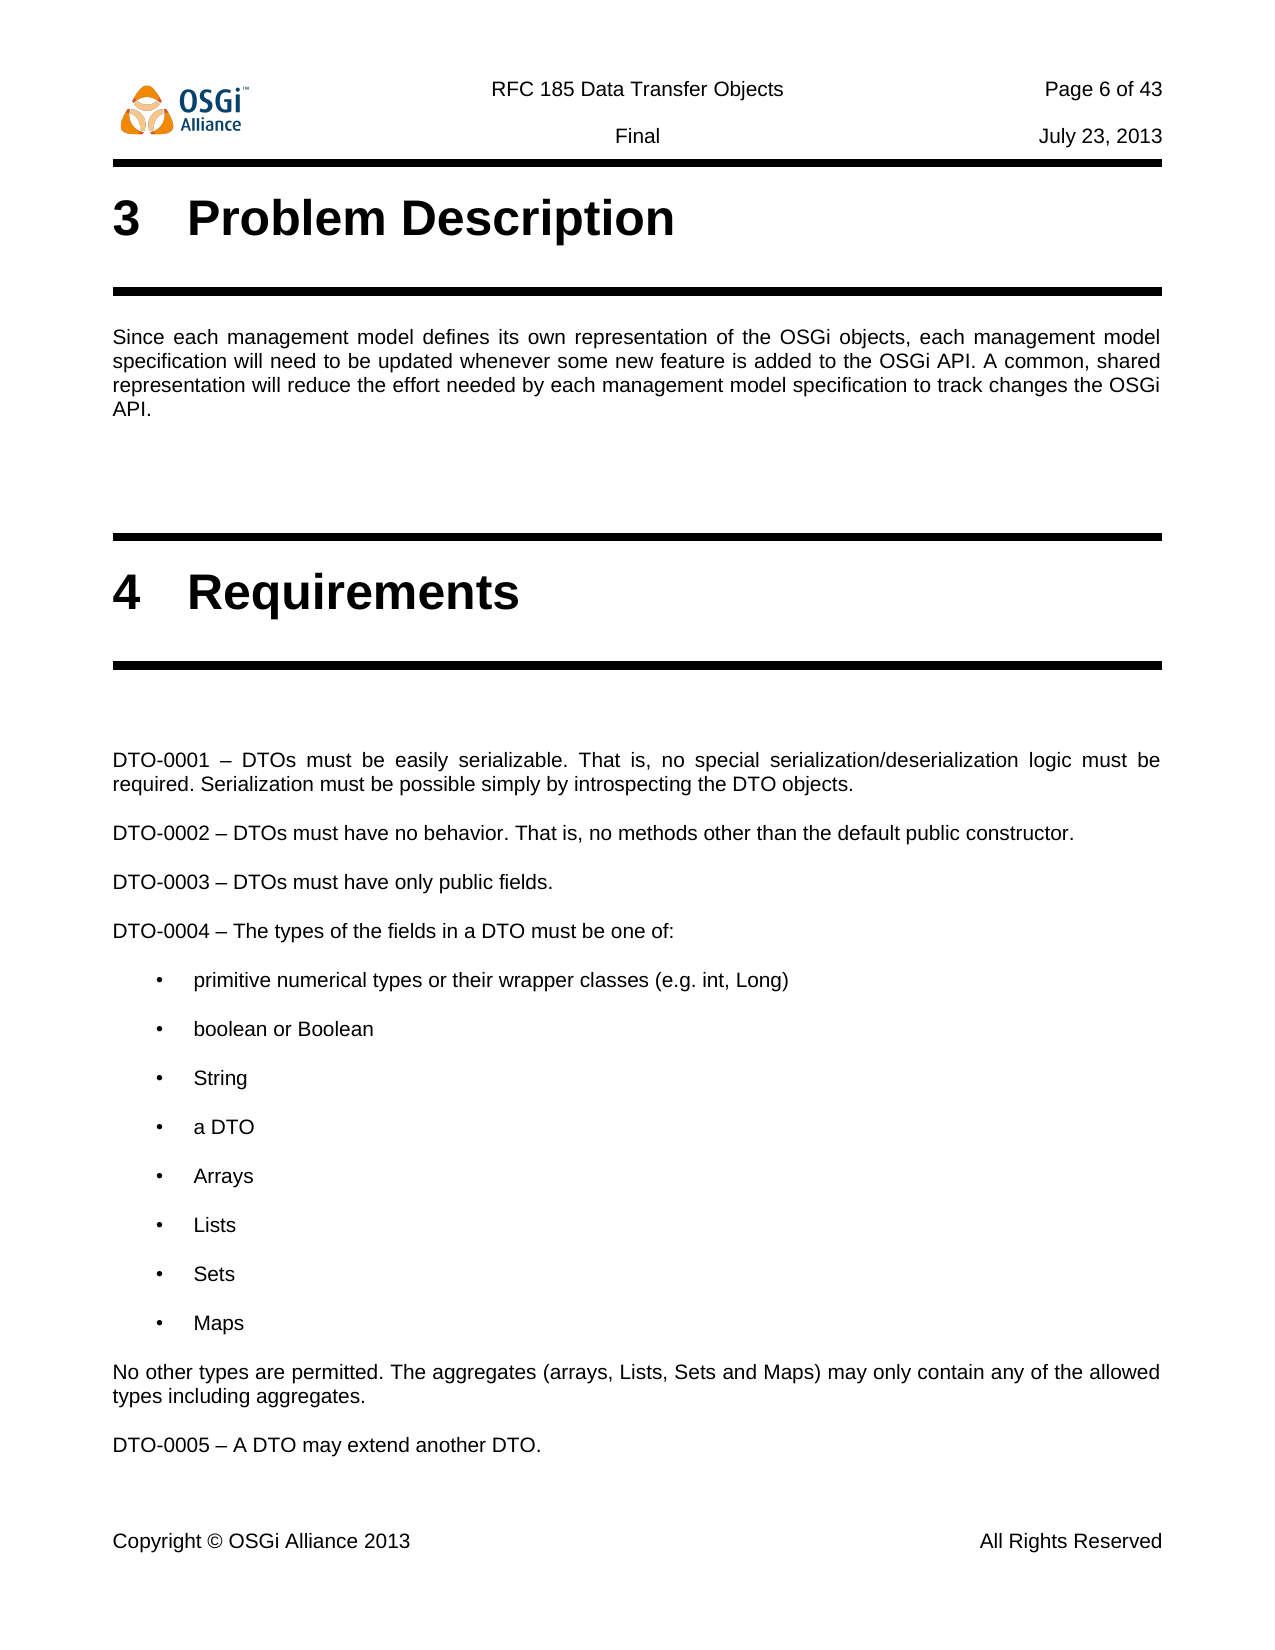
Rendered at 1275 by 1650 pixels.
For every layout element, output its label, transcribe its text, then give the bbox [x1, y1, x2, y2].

list Sets [156, 1262, 1162, 1286]
list String [156, 1066, 1162, 1090]
text DTO-0003 – DTOs must have only public fields. [112, 870, 1162, 894]
text Since each management model defines its own representation of the OSGi objects, each management model specification will need to be updated whenever some new feature is added to the OSGi API. A common, shared representation will reduce the effort needed by each management model specification to track changes the OSGi API. [112, 325, 1162, 421]
list a DTO [156, 1115, 1162, 1139]
list Maps [156, 1311, 1162, 1335]
text DTO-0004 – The types of the fields in a DTO must be one of: [112, 919, 1162, 943]
list primitive numerical types or their wrapper classes (e.g. int, Long) [156, 968, 1162, 992]
list boolean or Boolean [156, 1017, 1162, 1041]
list Lists [156, 1213, 1162, 1237]
subtitle Requirements [112, 534, 1162, 670]
list Arrays [156, 1164, 1162, 1188]
text No other types are permitted. The aggregates (arrays, Lists, Sets and Maps) may only contain any of the allowed types including aggregates. [112, 1360, 1162, 1408]
text DTO-0002 – DTOs must have no behavior. That is, no methods other than the default public constructor. [112, 821, 1162, 845]
subtitle Problem Description [112, 160, 1162, 296]
text DTO-0005 – A DTO may extend another DTO. [112, 1433, 1162, 1457]
picture [113, 78, 257, 142]
text DTO-0001 – DTOs must be easily serializable. That is, no special serialization/deserialization logic must be required. Serialization must be possible simply by introspecting the DTO objects. [112, 748, 1162, 796]
